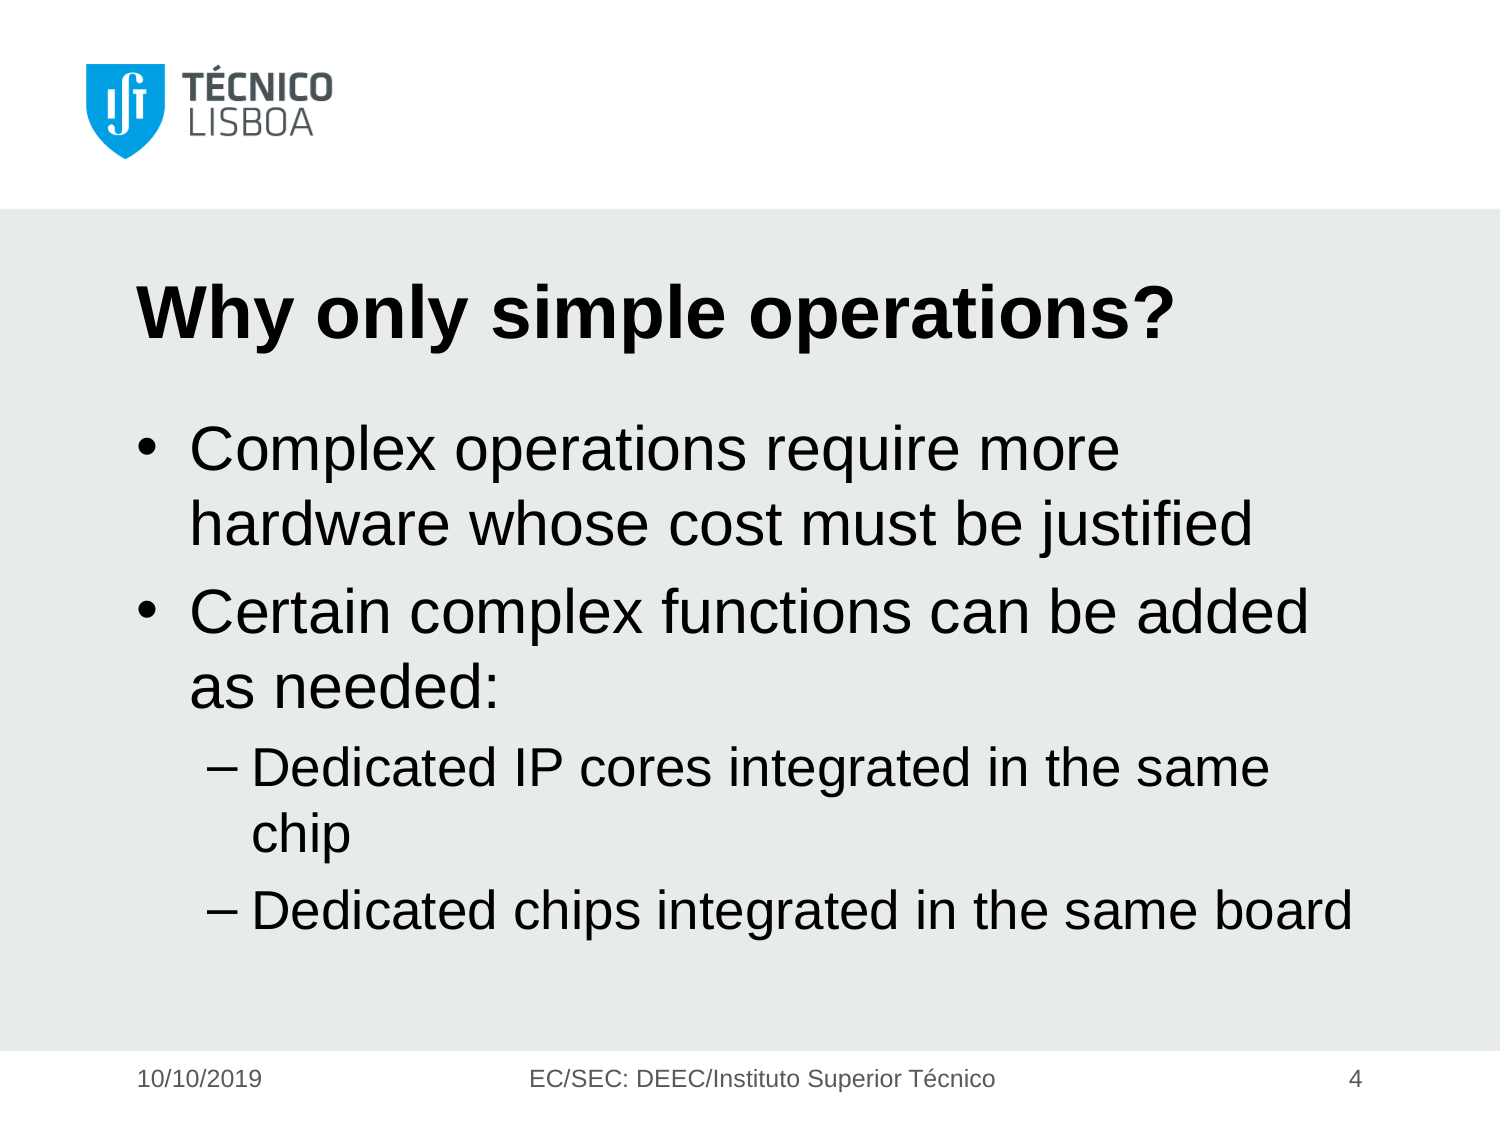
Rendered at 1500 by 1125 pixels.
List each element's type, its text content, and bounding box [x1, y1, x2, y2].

slide_number [1077, 1052, 1378, 1103]
footer EC/SEC: DEEC/Instituto Superior Técnico [512, 1052, 1021, 1103]
slide_number 10/10/2019 [121, 1052, 425, 1103]
title Why only simple operations? [121, 237, 1378, 381]
picture [0, 0, 1500, 1125]
list Complex operations require more hardware whose cost must be justified Certain complex functions can be added as needed: Dedicated IP cores integrated in the same chip Dedicated chips integrated in the same board [121, 400, 1378, 1005]
